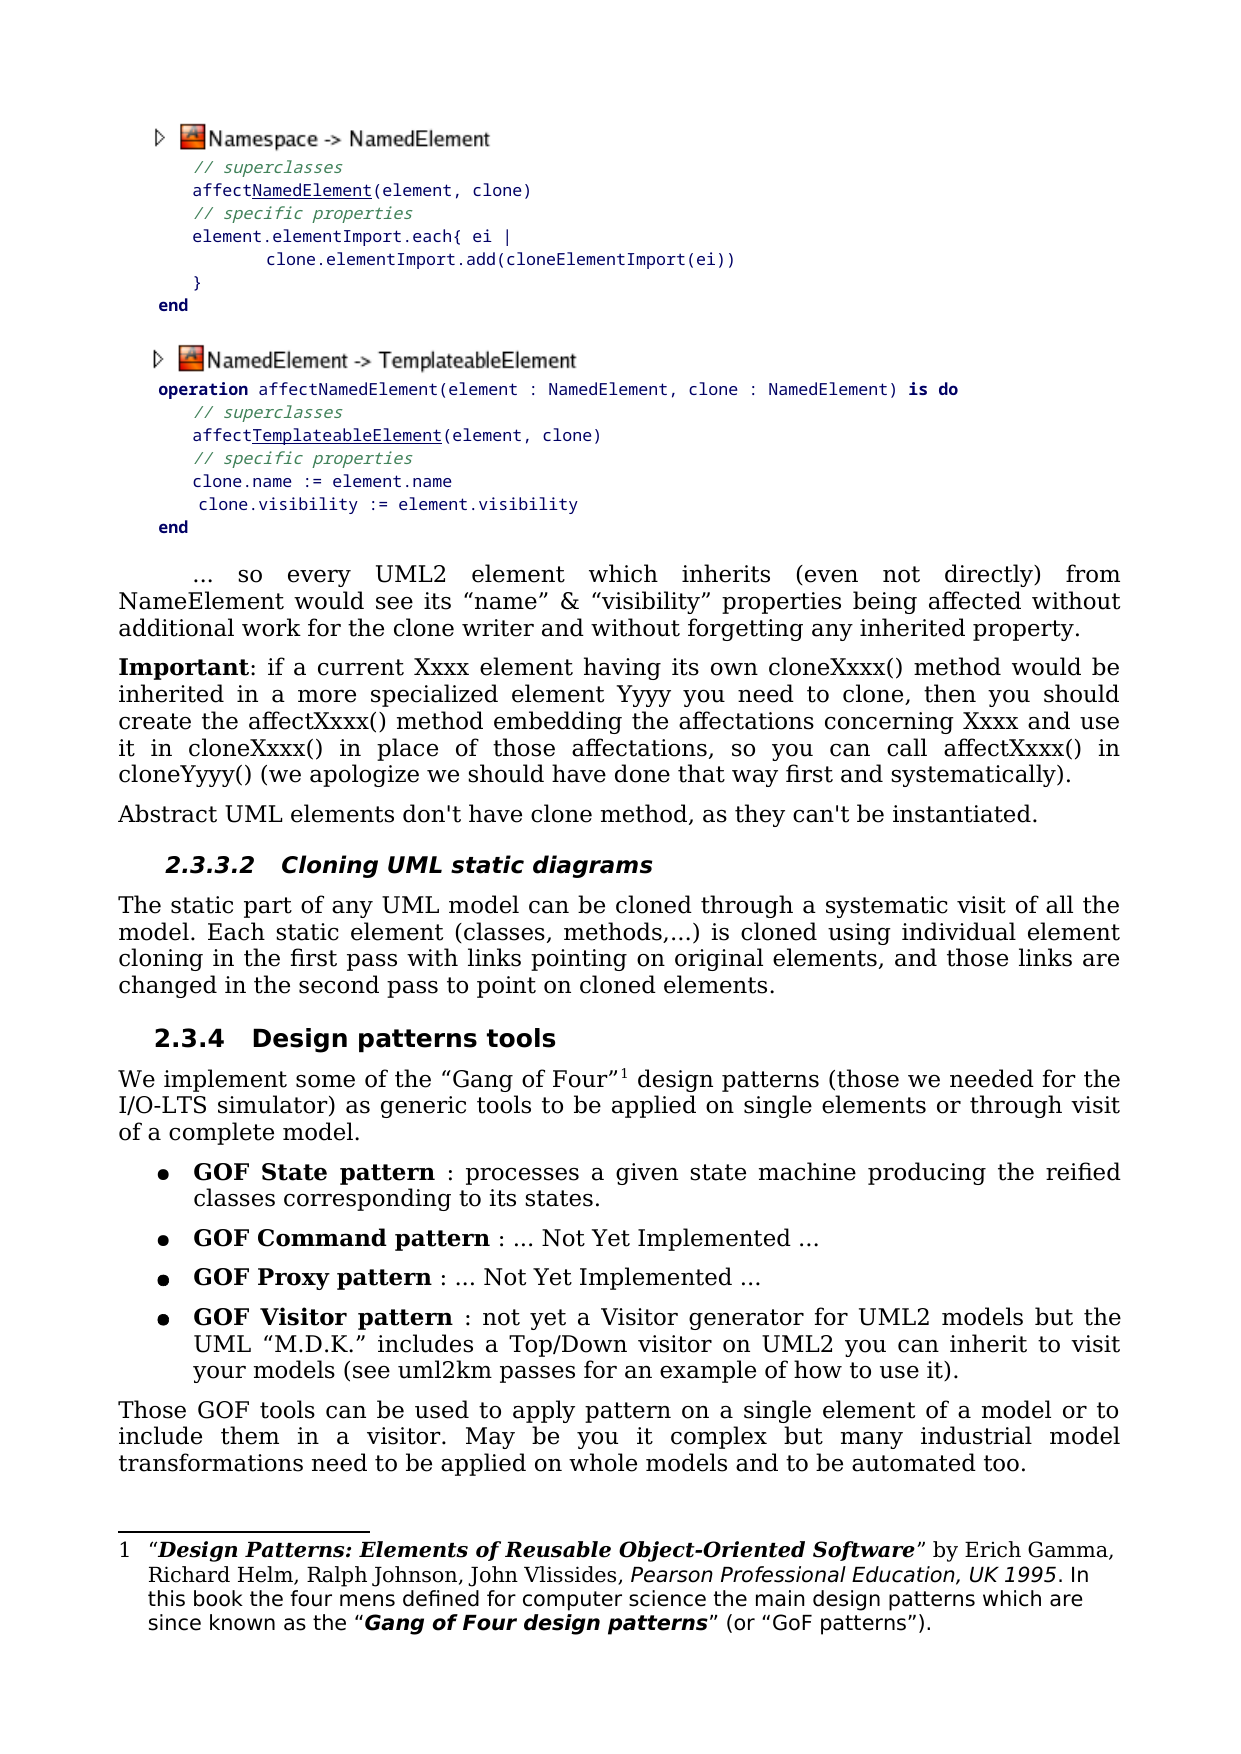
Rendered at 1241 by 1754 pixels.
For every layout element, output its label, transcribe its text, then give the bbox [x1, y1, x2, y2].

subtitle Design patterns tools [153, 1024, 1122, 1053]
text The static part of any UML model can be cloned through a systematic visit of all the model. Each static element (classes, methods,...) is cloned using individual element cloning in the first pass with links pointing on original elements, and those links are changed in the second pass to point on cloned elements. [118, 892, 1122, 999]
text end [118, 515, 1122, 538]
picture [118, 118, 742, 156]
list GOF State pattern : processes a given state machine producing the reified classes corresponding to its states. [156, 1158, 1122, 1212]
text element.elementImport.each{ ei | [118, 225, 1122, 248]
text Those GOF tools can be used to apply pattern on a single element of a model or to include them in a visitor. May be you it complex but many industrial model transformations need to be applied on whole models and to be automated too. [118, 1397, 1122, 1477]
text affectNamedElement(element, clone) [118, 179, 1122, 202]
text operation affectNamedElement(element : NamedElement, clone : NamedElement) is do [118, 340, 1122, 400]
list GOF Proxy pattern : ... Not Yet Implemented ... [156, 1264, 1122, 1291]
text Abstract UML elements don't have clone method, as they can't be instantiated. [118, 801, 1122, 828]
picture [118, 339, 740, 378]
list GOF Visitor pattern : not yet a Visitor generator for UML2 models but the UML “M.D.K.” includes a Top/Down visitor on UML2 you can inherit to visit your models (see uml2km passes for an example of how to use it). [156, 1304, 1122, 1384]
text end [118, 294, 1122, 317]
subtitle Cloning UML static diagrams [165, 853, 1122, 879]
text affectTemplateableElement(element, clone) [118, 423, 1122, 446]
text // superclasses [118, 118, 1122, 179]
text clone.visibility := element.visibility [118, 492, 1122, 515]
text clone.name := element.name [118, 469, 1122, 492]
text ... so every UML2 element which inherits (even not directly) from NameElement would see its “name” & “visibility” properties being affected without additional work for the clone writer and without forgetting any inherited property. [118, 561, 1122, 642]
text Important: if a current Xxxx element having its own cloneXxxx() method would be inherited in a more specialized element Yyyy you need to clone, then you should create the affectXxxx() method embedding the affectations concerning Xxxx and use it in cloneXxxx() in place of those affectations, so you can call affectXxxx() in cloneYyyy() (we apologize we should have done that way first and systematically). [118, 654, 1122, 788]
text // specific properties [118, 446, 1122, 469]
text // specific properties [118, 202, 1122, 225]
text clone.elementImport.add(cloneElementImport(ei)) [118, 248, 1122, 271]
text } [118, 271, 1122, 294]
list GOF Command pattern : ... Not Yet Implemented ... [156, 1225, 1122, 1252]
text We implement some of the “Gang of Four” design patterns (those we needed for the I/O-LTS simulator) as generic tools to be applied on single elements or through visit of a complete model. [118, 1066, 1122, 1146]
text “Design Patterns: Elements of Reusable Object-Oriented Software” by Erich Gamma, Richard Helm, Ralph Johnson, John Vlissides, Pearson Professional Education, UK 1995. In this book the four mens defined for computer science the main design patterns which are since known as the “Gang of Four design patterns” (or “GoF patterns”). [118, 1538, 1122, 1636]
text // superclasses [118, 400, 1122, 423]
